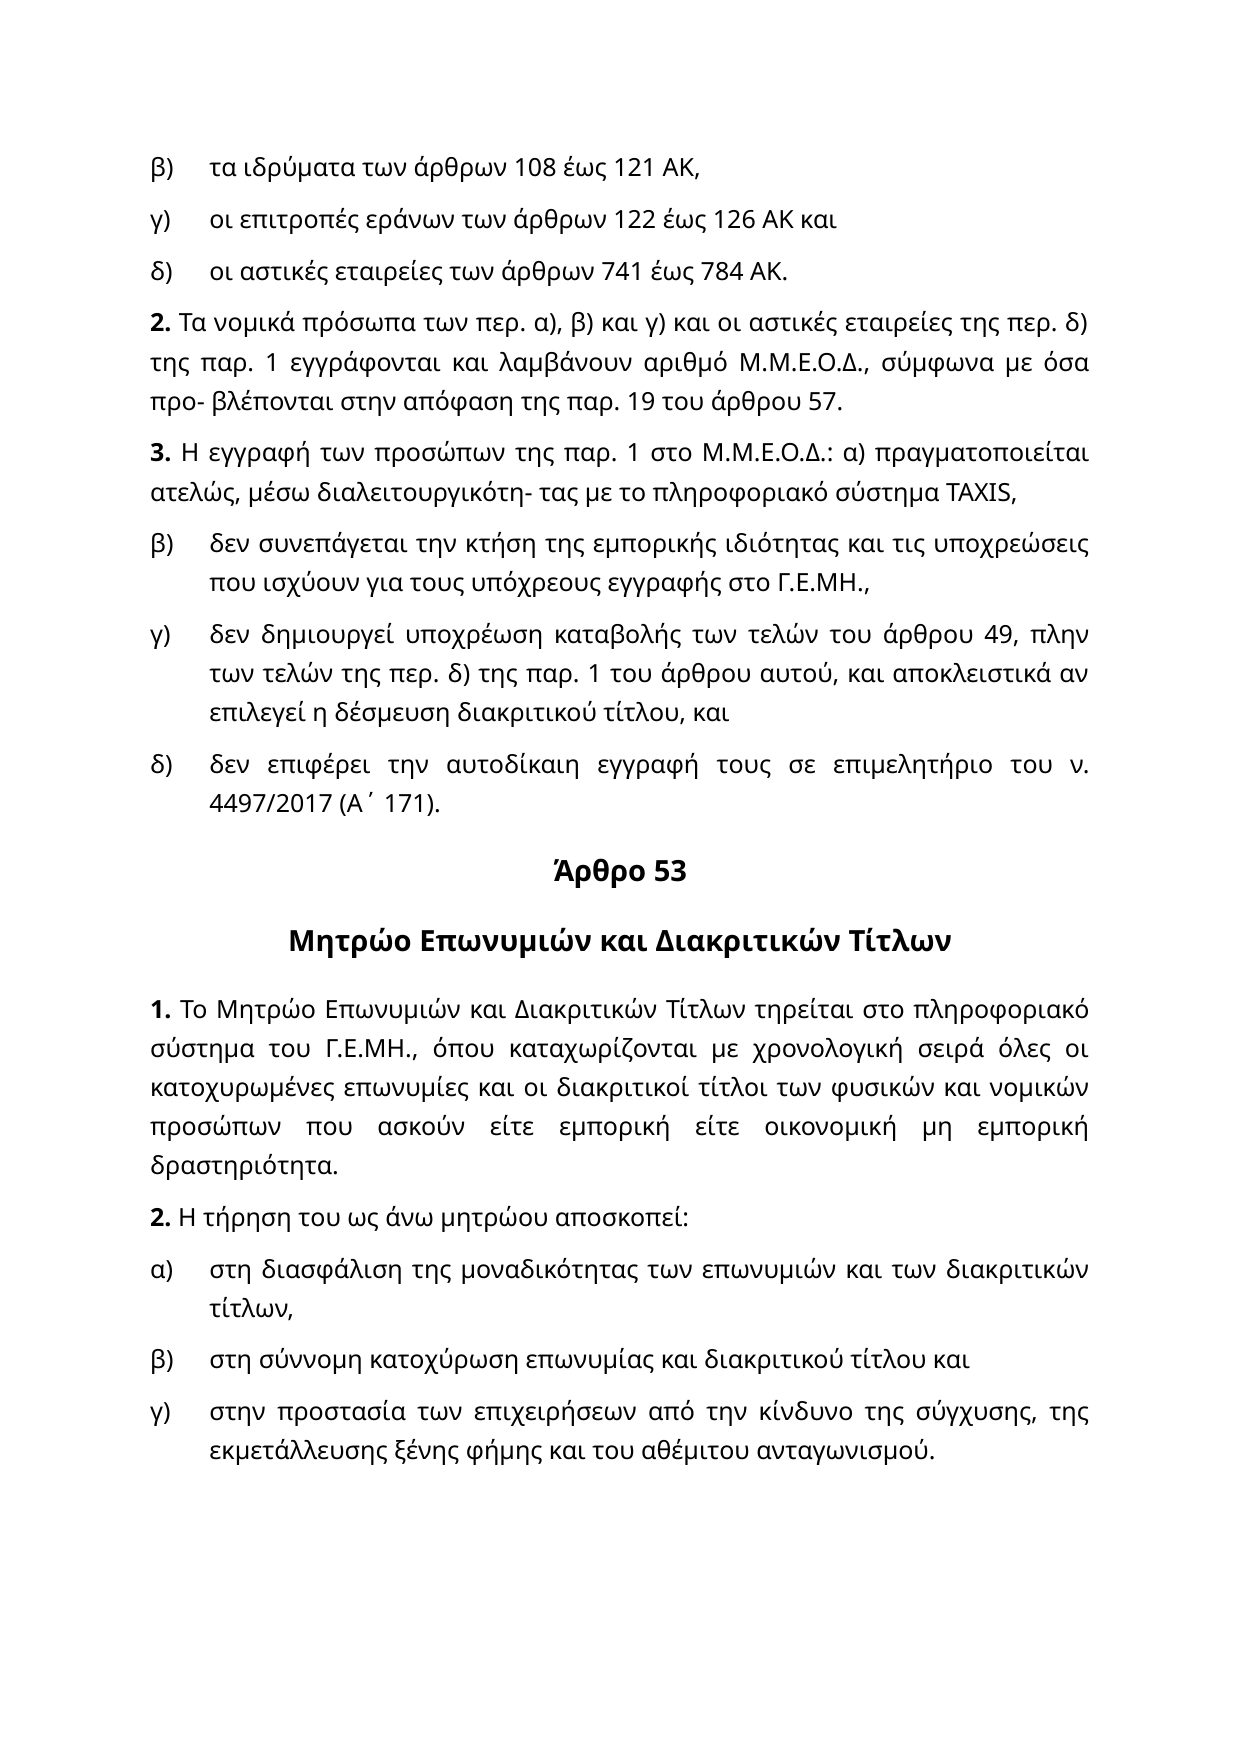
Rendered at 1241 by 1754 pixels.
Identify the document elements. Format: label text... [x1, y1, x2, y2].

subtitle Μητρώο Επωνυμιών και Διακριτικών Τίτλων [150, 921, 1090, 960]
list γ) στην προστασία των επιχειρήσεων από την κίνδυνο της σύγχυσης, της εκμετάλλευσης ξένης φήμης και του αθέμιτου ανταγωνισμού. [150, 1394, 1090, 1467]
list α) στη διασφάλιση της μοναδικότητας των επωνυμιών και των διακριτικών τίτλων, [150, 1251, 1090, 1324]
list δ) δεν επιφέρει την αυτοδίκαιη εγγραφή τους σε επιμελητήριο του ν. 4497/2017 (Α΄ 171). [150, 747, 1090, 820]
text 2. Τα νομικά πρόσωπα των περ. α), β) και γ) και οι αστικές εταιρείες της περ. δ) της παρ. 1 εγγράφονται και λαμβάνουν αριθμό Μ.Μ.Ε.Ο.Δ., σύμφωνα με όσα προ- βλέπονται στην απόφαση της παρ. 19 του άρθρου 57. [150, 305, 1090, 417]
subtitle Άρθρο 53 [150, 850, 1090, 890]
list β) τα ιδρύματα των άρθρων 108 έως 121 ΑΚ, [150, 150, 1090, 184]
text 2. Η τήρηση του ως άνω μητρώου αποσκοπεί: [150, 1199, 1090, 1234]
list δ) οι αστικές εταιρείες των άρθρων 741 έως 784 ΑΚ. [150, 253, 1090, 287]
list γ) οι επιτροπές εράνων των άρθρων 122 έως 126 ΑΚ και [150, 202, 1090, 236]
list β) δεν συνεπάγεται την κτήση της εμπορικής ιδιότητας και τις υποχρεώσεις που ισχύουν για τους υπόχρεους εγγραφής στο Γ.Ε.ΜΗ., [150, 526, 1090, 599]
text 1. Το Μητρώο Επωνυμιών και Διακριτικών Τίτλων τηρείται στο πληροφοριακό σύστημα του Γ.Ε.ΜΗ., όπου καταχωρίζονται με χρονολογική σειρά όλες οι κατοχυρωμένες επωνυμίες και οι διακριτικοί τίτλοι των φυσικών και νομικών προσώπων που ασκούν είτε εμπορική είτε οικονομική μη εμπορική δραστηριότητα. [150, 991, 1090, 1182]
text 3. Η εγγραφή των προσώπων της παρ. 1 στο Μ.Μ.Ε.Ο.Δ.: α) πραγματοποιείται ατελώς, μέσω διαλειτουργικότη- τας με το πληροφοριακό σύστημα TAXIS, [150, 435, 1090, 508]
list β) στη σύννομη κατοχύρωση επωνυμίας και διακριτικού τίτλου και [150, 1342, 1090, 1376]
list γ) δεν δημιουργεί υποχρέωση καταβολής των τελών του άρθρου 49, πλην των τελών της περ. δ) της παρ. 1 του άρθρου αυτού, και αποκλειστικά αν επιλεγεί η δέσμευση διακριτικού τίτλου, και [150, 617, 1090, 729]
